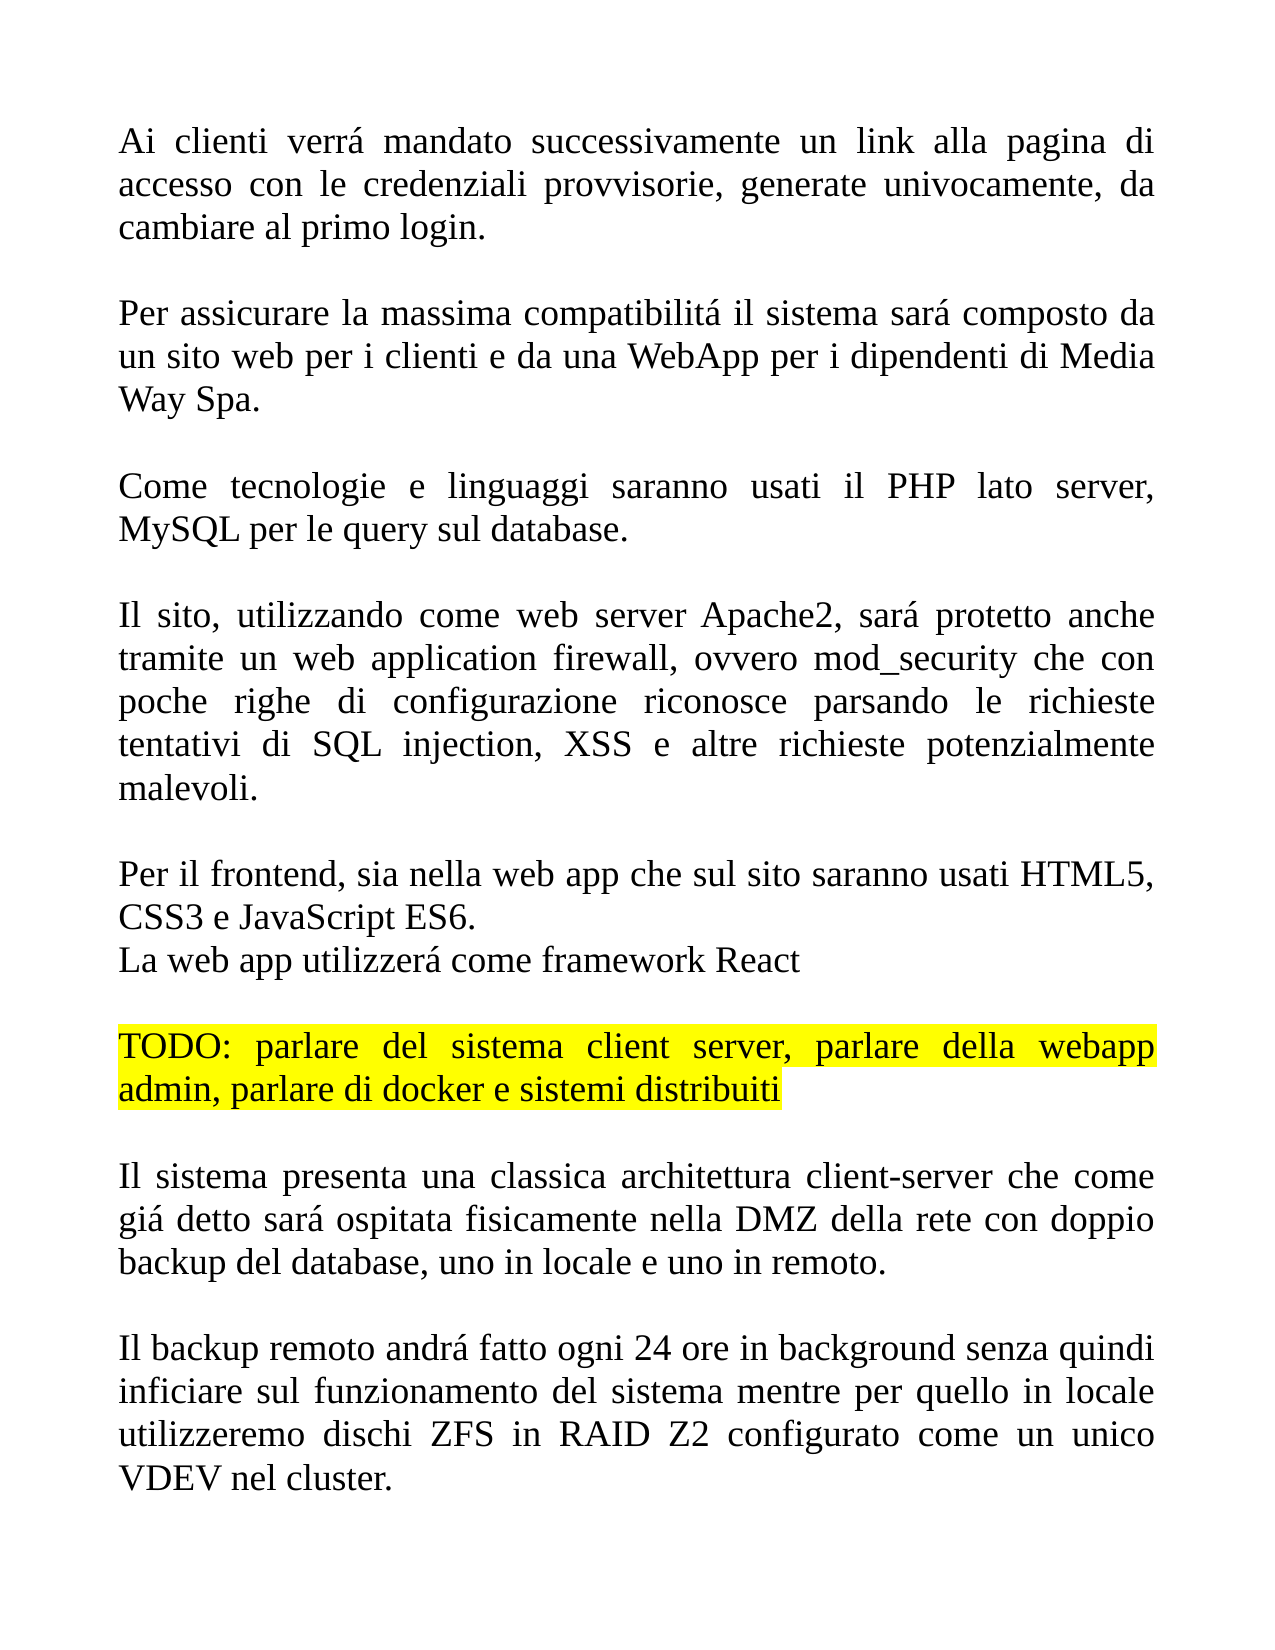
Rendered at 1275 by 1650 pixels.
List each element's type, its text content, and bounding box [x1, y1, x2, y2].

text Per assicurare la massima compatibilitá il sistema sará composto da un sito web per i clienti e da una WebApp per i dipendenti di Media Way Spa. [118, 291, 1157, 420]
text Il backup remoto andrá fatto ogni 24 ore in background senza quindi inficiare sul funzionamento del sistema mentre per quello in locale utilizzeremo dischi ZFS in RAID Z2 configurato come un unico VDEV nel cluster. [118, 1326, 1157, 1498]
text Il sistema presenta una classica architettura client-server che come giá detto sará ospitata fisicamente nella DMZ della rete con doppio backup del database, uno in locale e uno in remoto. [118, 1153, 1157, 1282]
text TODO: parlare del sistema client server, parlare della webapp admin, parlare di docker e sistemi distribuiti [118, 1024, 1157, 1110]
text Il sito, utilizzando come web server Apache2, sará protetto anche tramite un web application firewall, ovvero mod_security che con poche righe di configurazione riconosce parsando le richieste tentativi di SQL injection, XSS e altre richieste potenzialmente malevoli. [118, 592, 1157, 808]
text Come tecnologie e linguaggi saranno usati il PHP lato server, MySQL per le query sul database. [118, 463, 1157, 549]
text Per il frontend, sia nella web app che sul sito saranno usati HTML5, CSS3 e JavaScript ES6. [118, 851, 1157, 937]
text Ai clienti verrá mandato successivamente un link alla pagina di accesso con le credenziali provvisorie, generate univocamente, da cambiare al primo login. [118, 118, 1157, 247]
text La web app utilizzerá come framework React [118, 937, 1157, 981]
